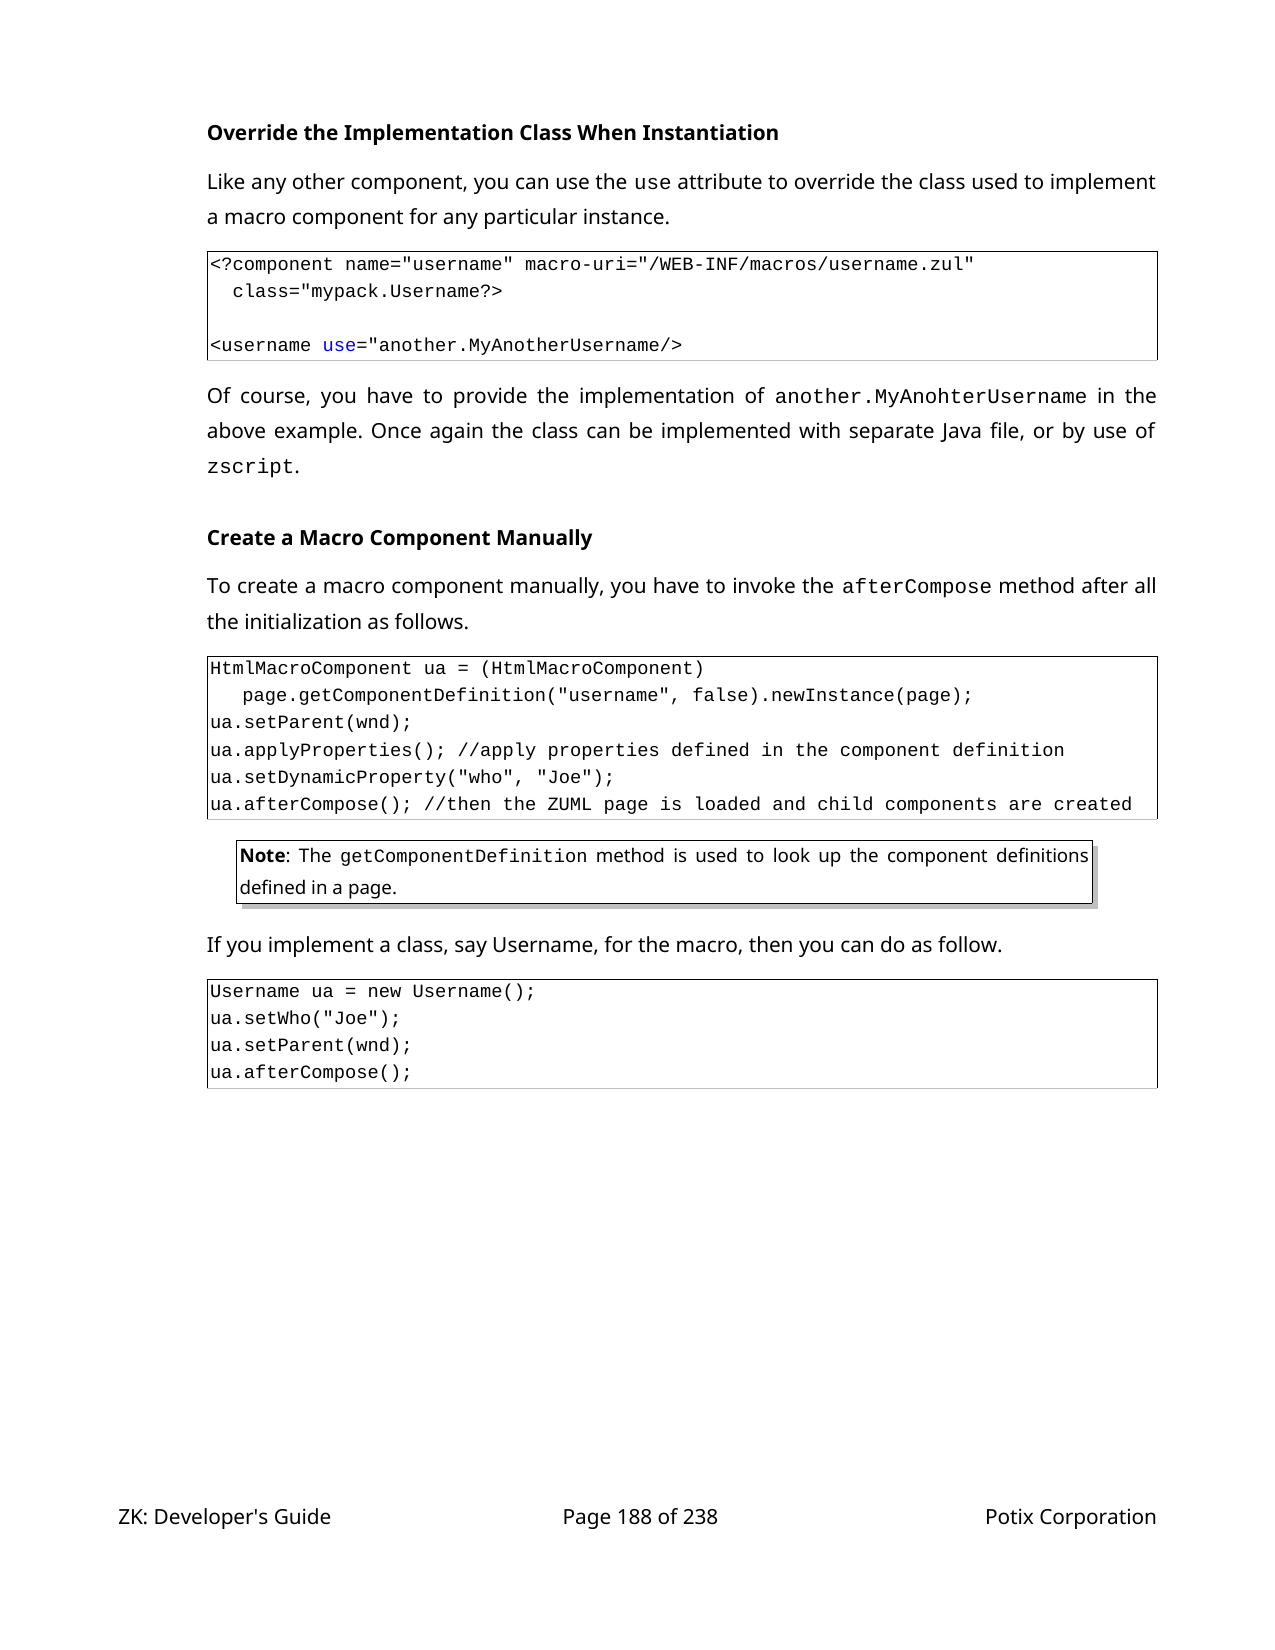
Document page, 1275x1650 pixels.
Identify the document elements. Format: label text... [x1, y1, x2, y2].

text Like any other component, you can use the use attribute to override the class used to implement a macro component for any particular instance. [207, 167, 1157, 231]
text ua.applyProperties(); //apply properties defined in the component definition [208, 737, 1157, 762]
text ua.setParent(wnd); [208, 710, 1157, 734]
text If you implement a class, say Username, for the macro, then you can do as follow. [207, 930, 1157, 958]
text page.getComponentDefinition("username", false).newInstance(page); [208, 683, 1157, 707]
subtitle Create a Macro Component Manually [207, 523, 1157, 551]
text HtmlMacroComponent ua = (HtmlMacroComponent) [208, 657, 1157, 680]
text ua.setWho("Joe"); [208, 1006, 1157, 1030]
text ua.afterCompose(); [208, 1060, 1157, 1088]
text ua.afterCompose(); //then the ZUML page is loaded and child components are created [208, 792, 1157, 819]
text ua.setDynamicProperty("who", "Joe"); [208, 764, 1157, 789]
text class="mypack.Username?> [208, 278, 1157, 303]
text <?component name="username" macro-uri="/WEB-INF/macros/username.zul" [208, 252, 1157, 276]
text <username use="another.MyAnotherUsername/> [208, 333, 1157, 360]
text Username ua = new Username(); [208, 980, 1157, 1003]
text Note: The getComponentDefinition method is used to look up the component definitions defined in a page. [237, 841, 1092, 903]
text Of course, you have to provide the implementation of another.MyAnohterUsername in the above example. Once again the class can be implemented with separate Java file, or by use of zscript. [207, 381, 1157, 480]
text ua.setParent(wnd); [208, 1033, 1157, 1057]
subtitle Override the Implementation Class When Instantiation [207, 118, 1157, 146]
text To create a macro component manually, you have to invoke the afterCompose method after all the initialization as follows. [207, 571, 1157, 635]
